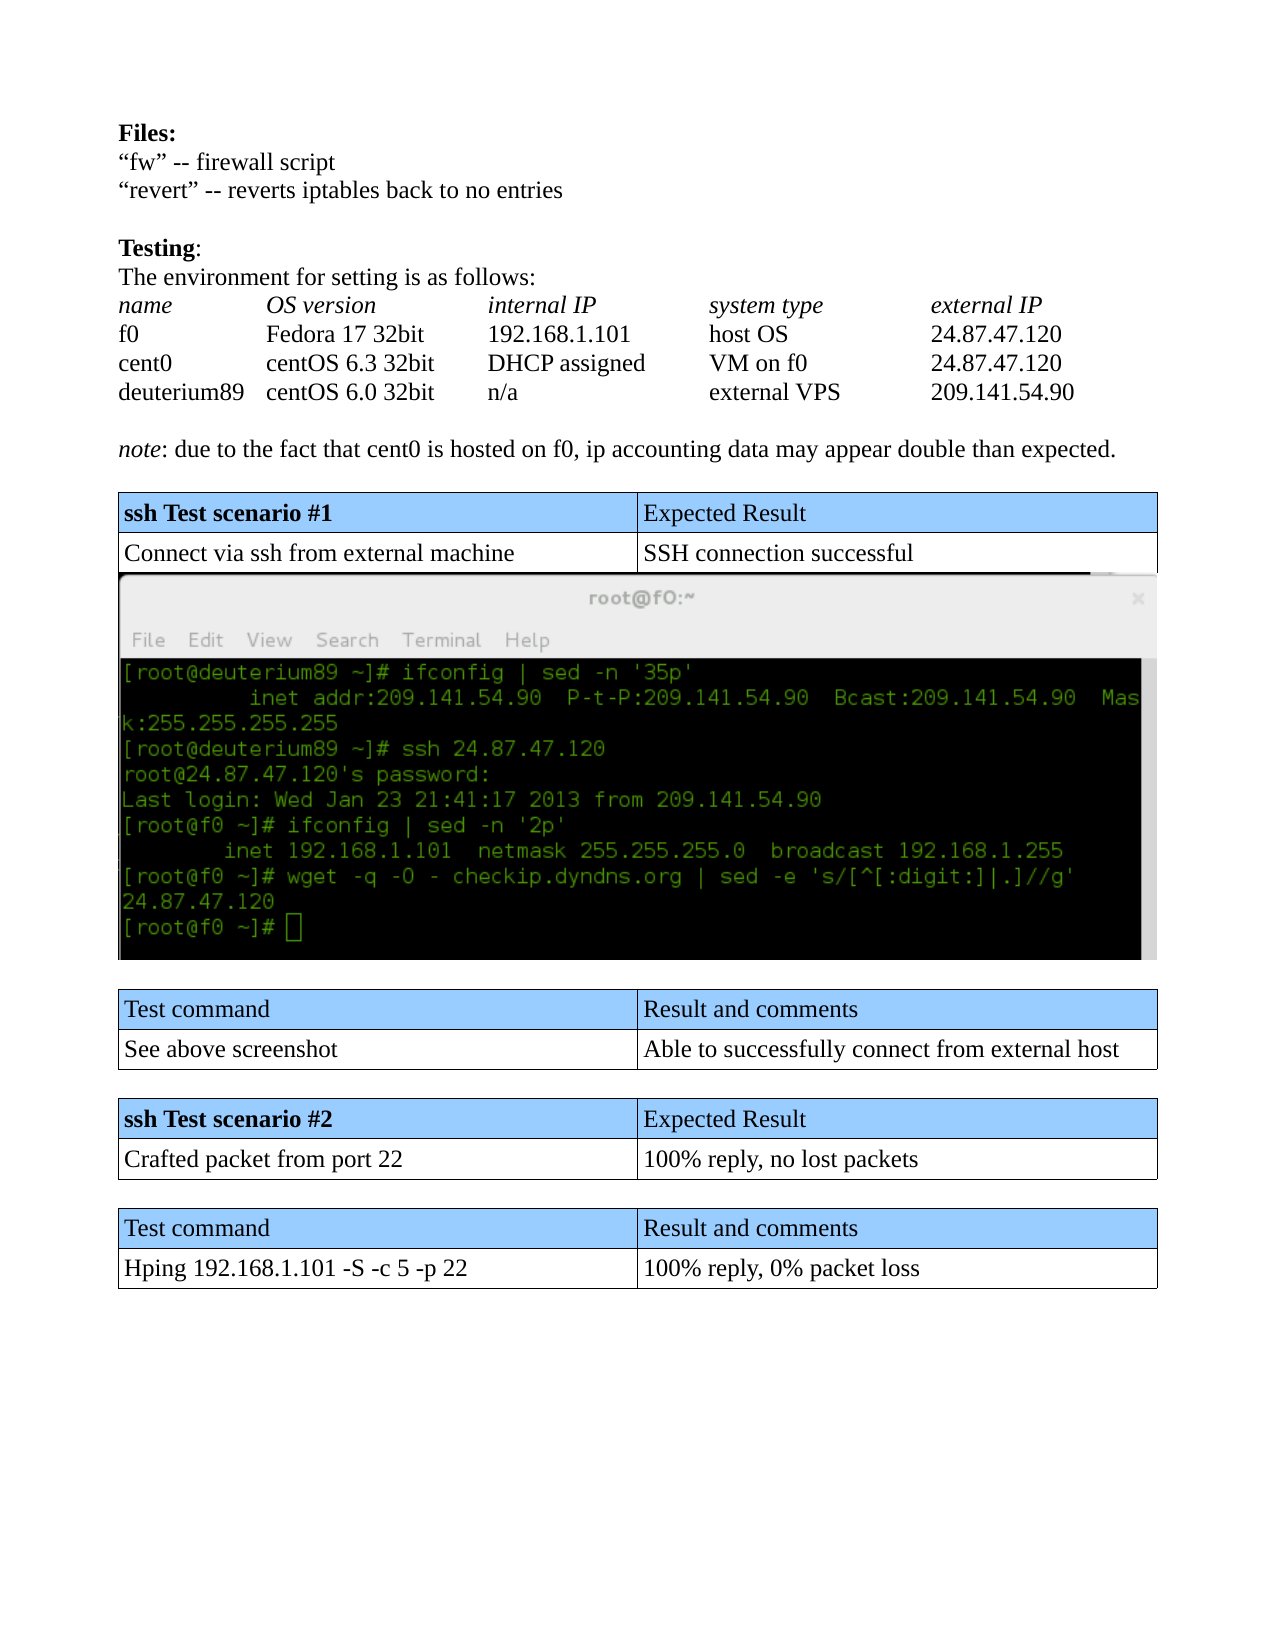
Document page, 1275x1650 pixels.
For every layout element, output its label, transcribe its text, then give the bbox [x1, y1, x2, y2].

table_cell Crafted packet from port 22 [119, 1139, 637, 1178]
table_cell 100% reply, no lost packets [638, 1139, 1157, 1178]
table_cell Able to successfully connect from external host [638, 1030, 1157, 1069]
text “fw” -- firewall script [118, 147, 1157, 176]
text name OS version internal IP system type external IP [118, 291, 1157, 319]
table_header Result and comments [638, 1209, 1157, 1248]
text “revert” -- reverts iptables back to no entries [118, 176, 1157, 204]
table_cell 100% reply, 0% packet loss [638, 1249, 1157, 1288]
text Files: [118, 118, 1157, 147]
text note: due to the fact that cent0 is hosted on f0, ip accounting data may appear double than expected. [118, 434, 1157, 463]
table_cell Connect via ssh from external machine [119, 533, 637, 572]
text deuterium89 centOS 6.0 32bit n/a external VPS 209.141.54.90 [118, 377, 1157, 406]
table_header ssh Test scenario #2 [119, 1099, 637, 1138]
table_header Expected Result [638, 1099, 1157, 1138]
table_header Result and comments [638, 990, 1157, 1029]
table_cell Hping 192.168.1.101 -S -c 5 -p 22 [119, 1249, 637, 1288]
picture [118, 572, 1157, 960]
text Testing: [118, 233, 1157, 262]
table_cell SSH connection successful [638, 533, 1157, 572]
table_header Expected Result [638, 493, 1157, 532]
text The environment for setting is as follows: [118, 262, 1157, 291]
table_header Test command [119, 1209, 637, 1248]
table_cell See above screenshot [119, 1030, 637, 1069]
text f0 Fedora 17 32bit 192.168.1.101 host OS 24.87.47.120 [118, 319, 1157, 348]
table_header Test command [119, 990, 637, 1029]
table_header ssh Test scenario #1 [119, 493, 637, 532]
text cent0 centOS 6.3 32bit DHCP assigned VM on f0 24.87.47.120 [118, 348, 1157, 377]
